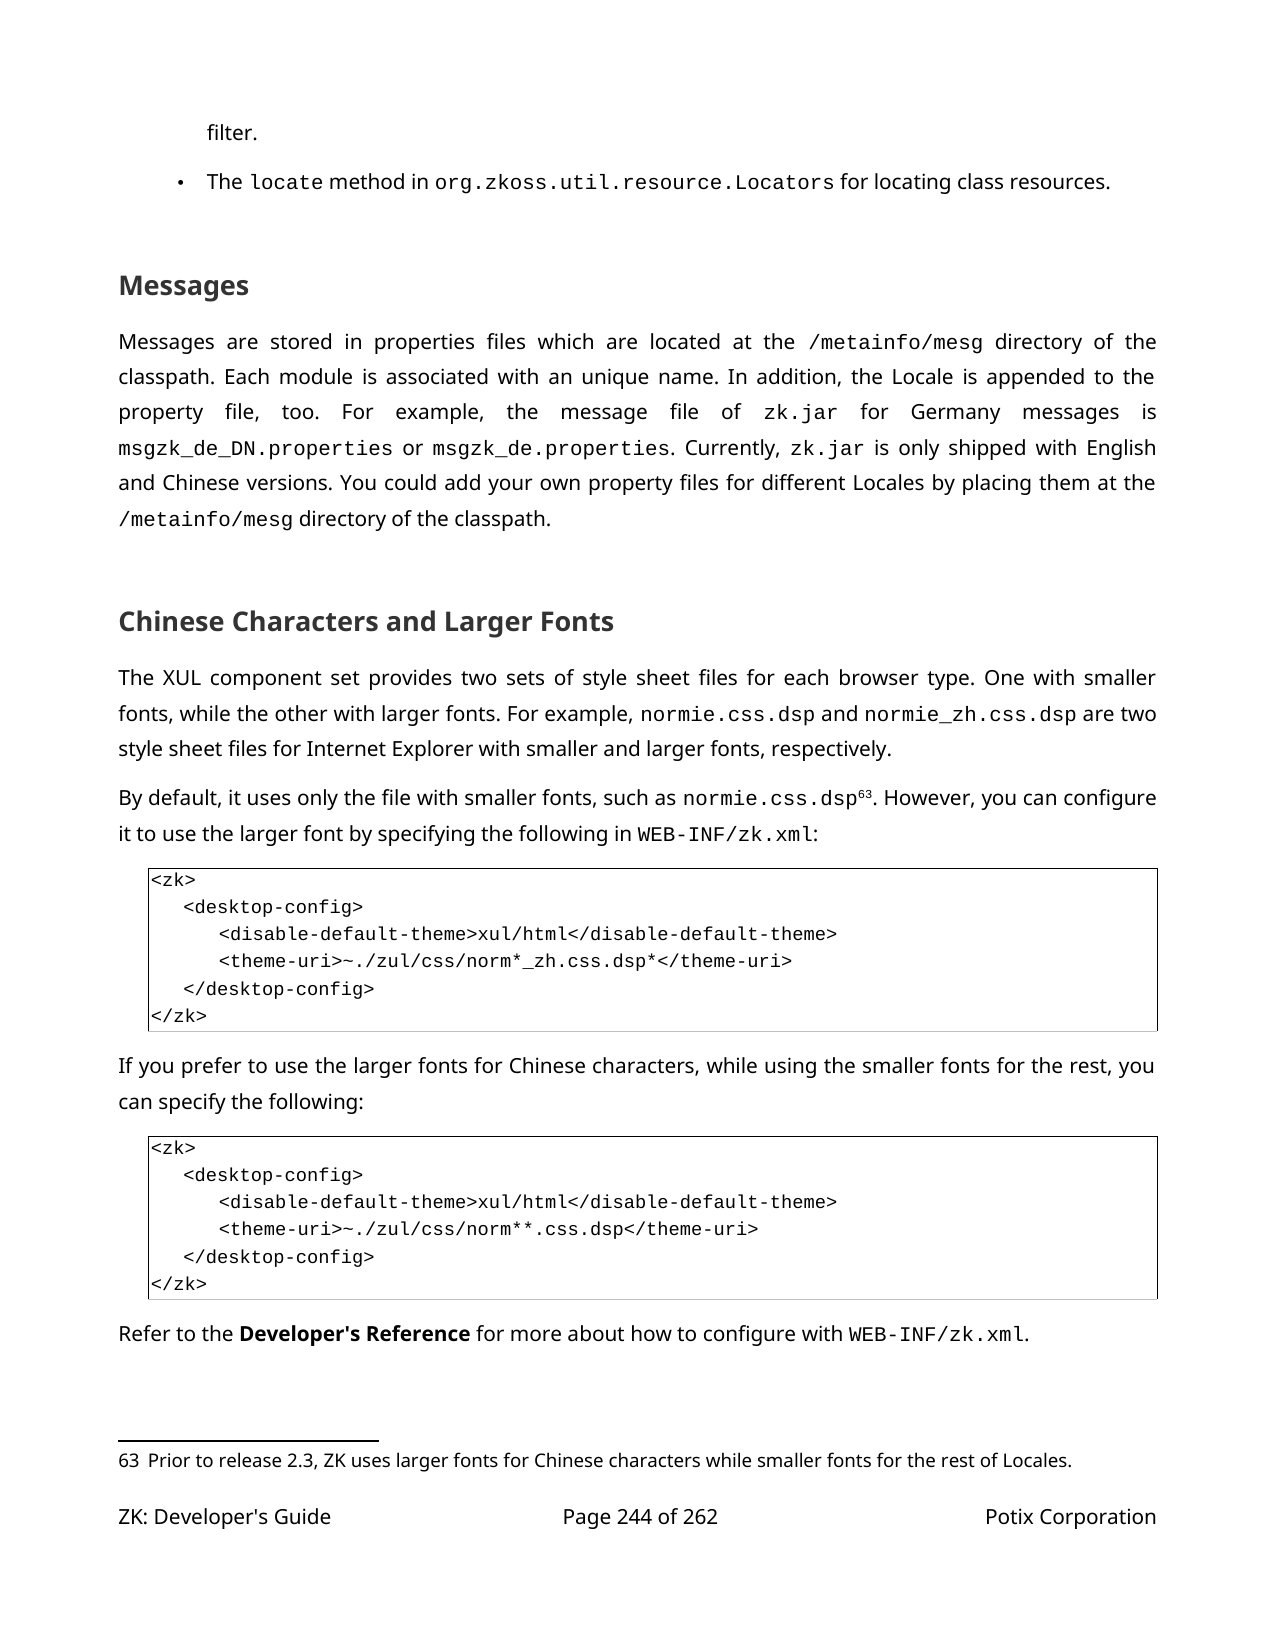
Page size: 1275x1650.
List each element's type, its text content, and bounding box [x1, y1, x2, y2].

text <disable-default-theme>xul/html</disable-default-theme> [149, 922, 1157, 946]
text Prior to release 2.3, ZK uses larger fonts for Chinese characters while smaller fonts for the rest of Locales. [118, 1447, 1157, 1473]
text If you prefer to use the larger fonts for Chinese characters, while using the smaller fonts for the rest, you can specify the following: [118, 1052, 1157, 1115]
text <desktop-config> [149, 895, 1157, 919]
list The locate method in org.zkoss.util.resource.Locators for locating class resources. [177, 167, 1157, 196]
subtitle Chinese Characters and Larger Fonts [118, 603, 1157, 640]
text <zk> [149, 1137, 1157, 1160]
text </zk> [149, 1004, 1157, 1031]
subtitle Messages [118, 266, 1157, 303]
text The XUL component set provides two sets of style sheet files for each browser type. One with smaller fonts, while the other with larger fonts. For example, normie.css.dsp and normie_zh.css.dsp are two style sheet files for Internet Explorer with smaller and larger fonts, respectively. [118, 663, 1157, 762]
text </desktop-config> [149, 977, 1157, 1001]
text By default, it uses only the file with smaller fonts, such as normie.css.dsp. However, you can configure it to use the larger font by specifying the following in WEB-INF/zk.xml: [118, 783, 1157, 847]
text <desktop-config> [149, 1163, 1157, 1187]
text <theme-uri>~./zul/css/norm*_zh.css.dsp*</theme-uri> [149, 949, 1157, 974]
text <zk> [149, 869, 1157, 892]
text Refer to the Developer's Reference for more about how to configure with WEB-INF/zk.xml. [118, 1319, 1157, 1348]
text <theme-uri>~./zul/css/norm**.css.dsp</theme-uri> [149, 1217, 1157, 1242]
list filter. [177, 118, 1157, 146]
text </zk> [149, 1272, 1157, 1299]
text <disable-default-theme>xul/html</disable-default-theme> [149, 1190, 1157, 1214]
text Messages are stored in properties files which are located at the /metainfo/mesg directory of the classpath. Each module is associated with an unique name. In addition, the Locale is appended to the property file, too. For example, the message file of zk.jar for Germany messages is msgzk_de_DN.properties or msgzk_de.properties. Currently, zk.jar is only shipped with English and Chinese versions. You could add your own property files for different Locales by placing them at the /metainfo/mesg directory of the classpath. [118, 327, 1157, 532]
text </desktop-config> [149, 1244, 1157, 1269]
